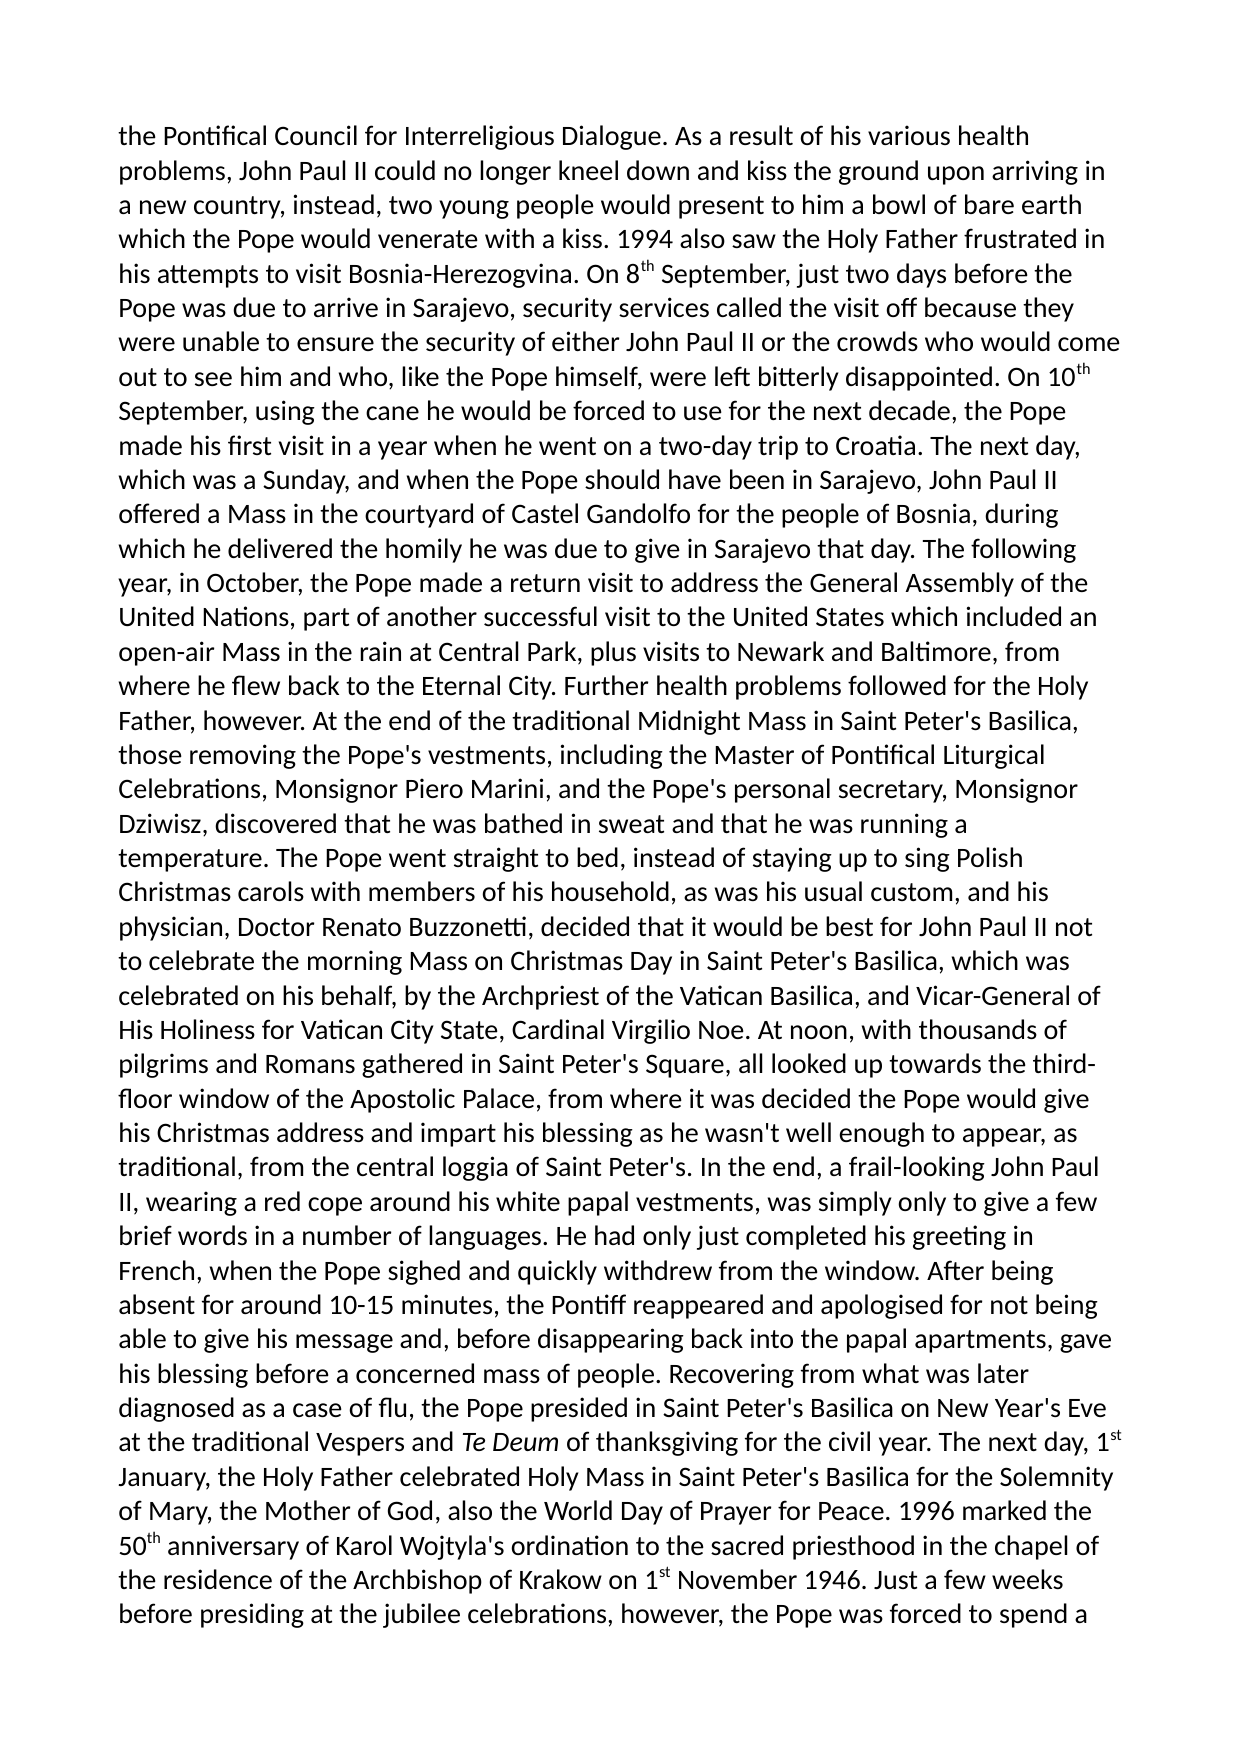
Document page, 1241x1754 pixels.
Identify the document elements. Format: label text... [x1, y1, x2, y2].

text the Pontifical Council for Interreligious Dialogue. As a result of his various health problems, John Paul II could no longer kneel down and kiss the ground upon arriving in a new country, instead, two young people would present to him a bowl of bare earth which the Pope would venerate with a kiss. 1994 also saw the Holy Father frustrated in his attempts to visit Bosnia-Herezogvina. On 8th September, just two days before the Pope was due to arrive in Sarajevo, security services called the visit off because they were unable to ensure the security of either John Paul II or the crowds who would come out to see him and who, like the Pope himself, were left bitterly disappointed. On 10th September, using the cane he would be forced to use for the next decade, the Pope made his first visit in a year when he went on a two-day trip to Croatia. The next day, which was a Sunday, and when the Pope should have been in Sarajevo, John Paul II offered a Mass in the courtyard of Castel Gandolfo for the people of Bosnia, during which he delivered the homily he was due to give in Sarajevo that day. The following year, in October, the Pope made a return visit to address the General Assembly of the United Nations, part of another successful visit to the United States which included an open-air Mass in the rain at Central Park, plus visits to Newark and Baltimore, from where he flew back to the Eternal City. Further health problems followed for the Holy Father, however. At the end of the traditional Midnight Mass in Saint Peter's Basilica, those removing the Pope's vestments, including the Master of Pontifical Liturgical Celebrations, Monsignor Piero Marini, and the Pope's personal secretary, Monsignor Dziwisz, discovered that he was bathed in sweat and that he was running a temperature. The Pope went straight to bed, instead of staying up to sing Polish Christmas carols with members of his household, as was his usual custom, and his physician, Doctor Renato Buzzonetti, decided that it would be best for John Paul II not to celebrate the morning Mass on Christmas Day in Saint Peter's Basilica, which was celebrated on his behalf, by the Archpriest of the Vatican Basilica, and Vicar-General of His Holiness for Vatican City State, Cardinal Virgilio Noe. At noon, with thousands of pilgrims and Romans gathered in Saint Peter's Square, all looked up towards the third-floor window of the Apostolic Palace, from where it was decided the Pope would give his Christmas address and impart his blessing as he wasn't well enough to appear, as traditional, from the central loggia of Saint Peter's. In the end, a frail-looking John Paul II, wearing a red cope around his white papal vestments, was simply only to give a few brief words in a number of languages. He had only just completed his greeting in French, when the Pope sighed and quickly withdrew from the window. After being absent for around 10-15 minutes, the Pontiff reappeared and apologised for not being able to give his message and, before disappearing back into the papal apartments, gave his blessing before a concerned mass of people. Recovering from what was later diagnosed as a case of flu, the Pope presided in Saint Peter's Basilica on New Year's Eve at the traditional Vespers and Te Deum of thanksgiving for the civil year. The next day, 1st January, the Holy Father celebrated Holy Mass in Saint Peter's Basilica for the Solemnity of Mary, the Mother of God, also the World Day of Prayer for Peace. 1996 marked the 50th anniversary of Karol Wojtyla's ordination to the sacred priesthood in the chapel of the residence of the Archbishop of Krakow on 1st November 1946. Just a few weeks before presiding at the jubilee celebrations, however, the Pope was forced to spend a [118, 118, 1122, 1631]
